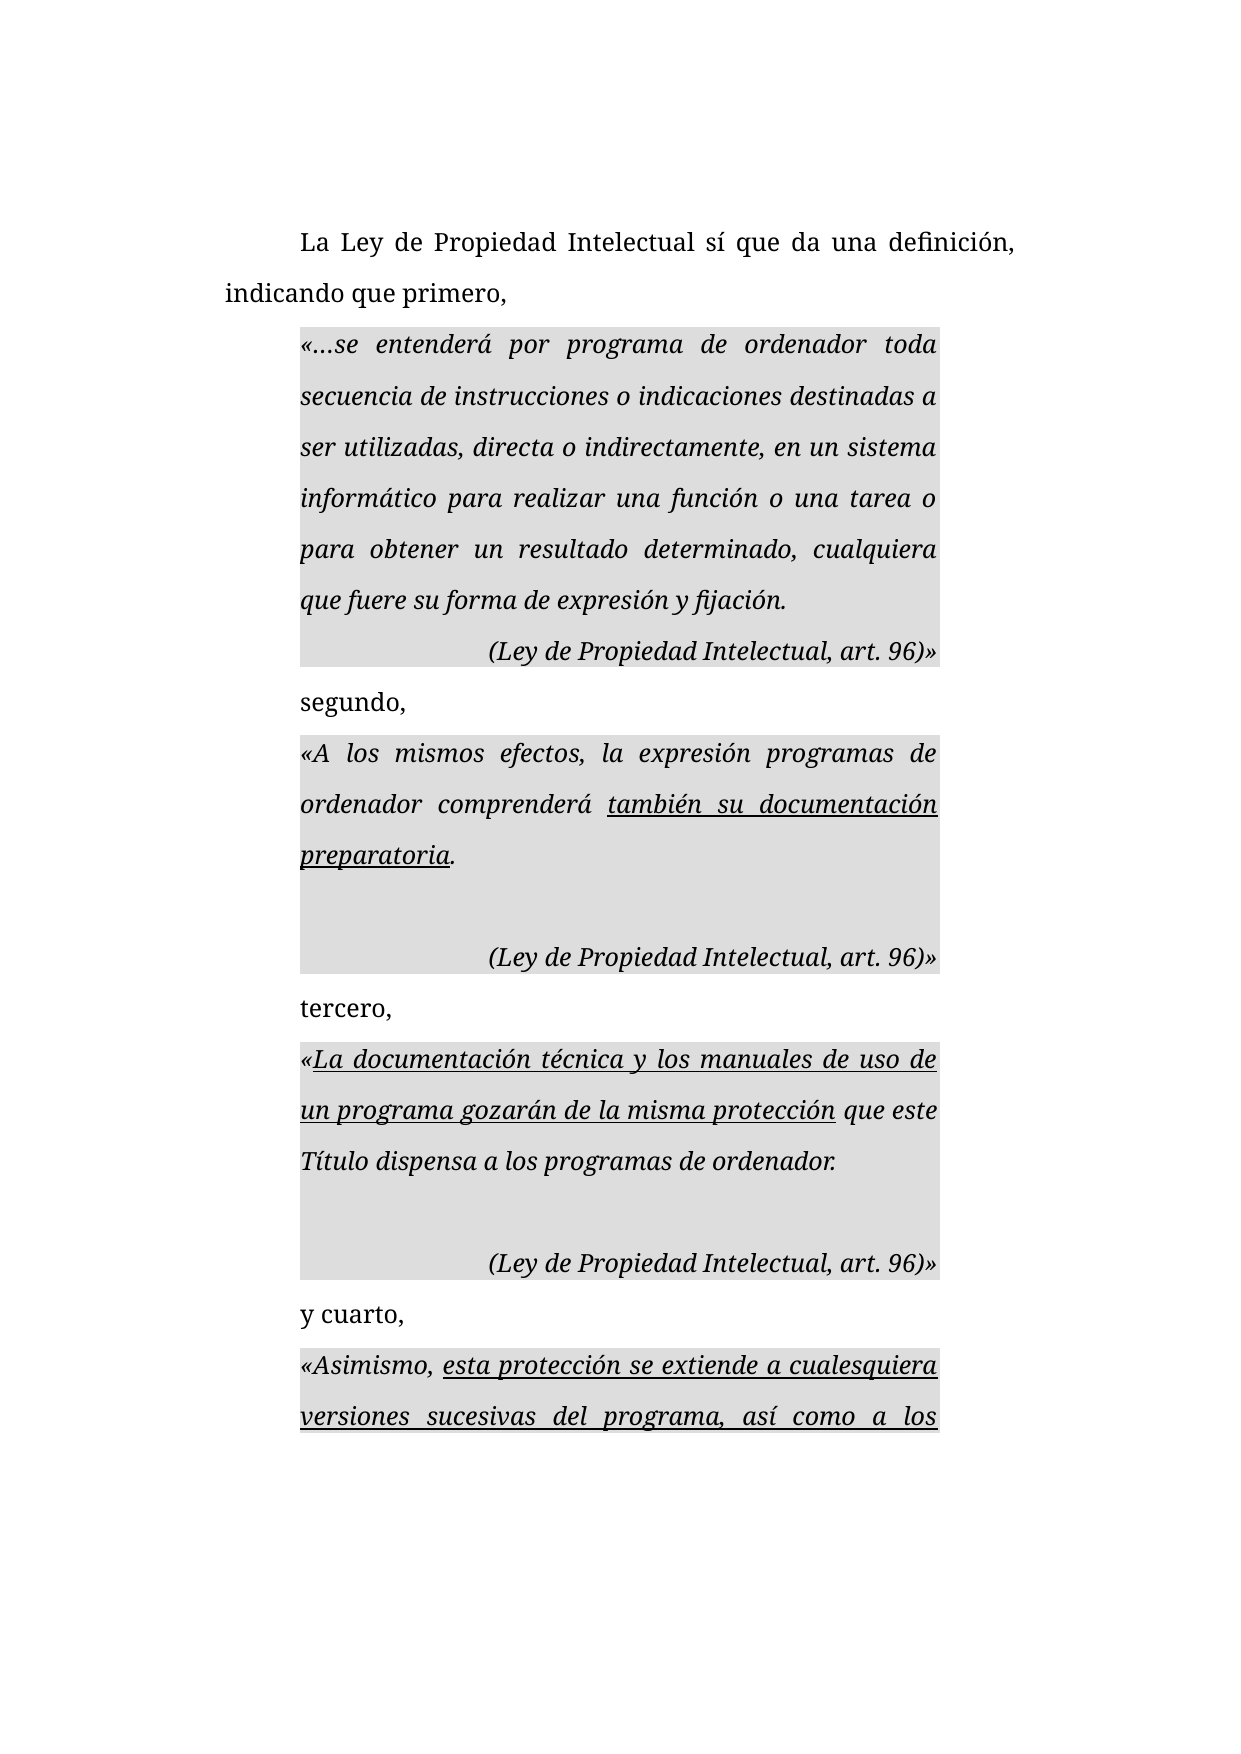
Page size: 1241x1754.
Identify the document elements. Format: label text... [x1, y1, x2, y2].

text segundo, [225, 684, 1015, 718]
text «A los mismos efectos, la expresión programas de ordenador comprenderá también su documentación preparatoria. [300, 735, 940, 872]
text «La documentación técnica y los manuales de uso de un programa gozarán de la misma protección que este Título dispensa a los programas de ordenador. [300, 1042, 940, 1178]
text La Ley de Propiedad Intelectual sí que da una definición, indicando que primero, [225, 225, 1015, 310]
text tercero, [225, 991, 1015, 1025]
text «…se entenderá por programa de ordenador toda secuencia de instrucciones o indicaciones destinadas a ser utilizadas, directa o indirectamente, en un sistema informático para realizar una función o una tarea o para obtener un resultado determinado, cualquiera que fuere su forma de expresión y fijación. [300, 327, 940, 616]
text (Ley de Propiedad Intelectual, art. 96)» [300, 1246, 940, 1280]
text (Ley de Propiedad Intelectual, art. 96)» [300, 633, 940, 667]
text (Ley de Propiedad Intelectual, art. 96)» [300, 939, 940, 974]
text «Asimismo, esta protección se extiende a cualesquiera versiones sucesivas del programa, así como a los [300, 1348, 940, 1433]
text y cuarto, [225, 1297, 1015, 1331]
